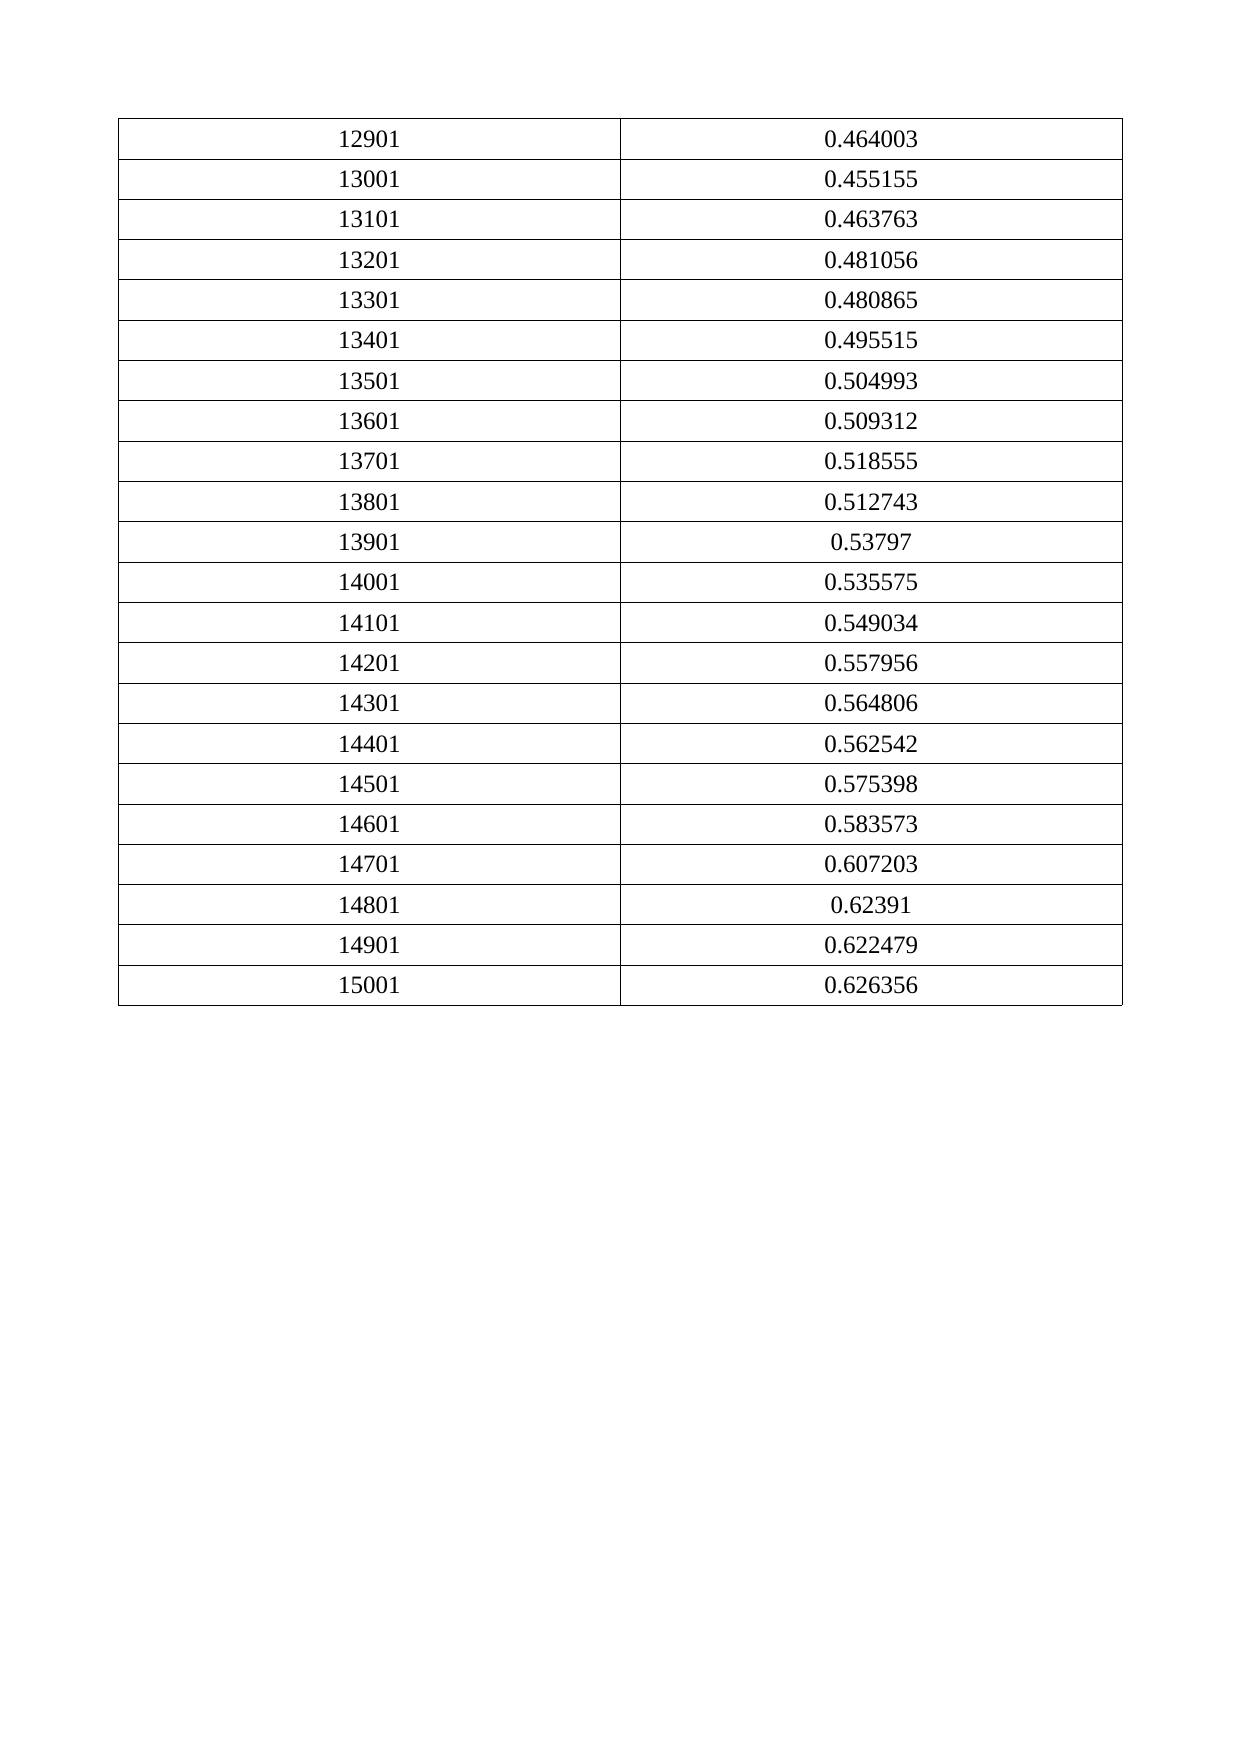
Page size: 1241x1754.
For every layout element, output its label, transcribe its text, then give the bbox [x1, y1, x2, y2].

table_cell 0.575398 [621, 764, 1122, 803]
table_cell 0.455155 [621, 160, 1122, 199]
table_cell 14001 [119, 563, 620, 602]
table_cell 13201 [119, 240, 620, 279]
table_cell 14401 [119, 724, 620, 763]
table_cell 13401 [119, 321, 620, 360]
table_cell 13701 [119, 442, 620, 481]
table_cell 0.607203 [621, 845, 1122, 884]
table_cell 12901 [119, 119, 620, 158]
table_cell 14301 [119, 684, 620, 723]
table_cell 13601 [119, 401, 620, 441]
table_cell 0.562542 [621, 724, 1122, 763]
table_cell 13001 [119, 160, 620, 199]
table_cell 0.480865 [621, 280, 1122, 320]
table_cell 0.557956 [621, 643, 1122, 682]
table_cell 13501 [119, 361, 620, 400]
table_cell 0.509312 [621, 401, 1122, 441]
table_cell 0.53797 [621, 522, 1122, 562]
table_cell 0.583573 [621, 805, 1122, 844]
table_cell 0.481056 [621, 240, 1122, 279]
table_cell 14601 [119, 805, 620, 844]
table_cell 0.464003 [621, 119, 1122, 158]
table_cell 13801 [119, 482, 620, 521]
table_cell 13301 [119, 280, 620, 320]
table_cell 14801 [119, 885, 620, 924]
table_cell 0.62391 [621, 885, 1122, 924]
table_cell 0.512743 [621, 482, 1122, 521]
table_cell 14701 [119, 845, 620, 884]
table_cell 0.549034 [621, 603, 1122, 642]
table_cell 0.495515 [621, 321, 1122, 360]
table_cell 0.626356 [621, 966, 1122, 1005]
table_cell 0.535575 [621, 563, 1122, 602]
table_cell 0.504993 [621, 361, 1122, 400]
table_cell 0.518555 [621, 442, 1122, 481]
table_cell 14101 [119, 603, 620, 642]
table_cell 0.463763 [621, 200, 1122, 239]
table_cell 15001 [119, 966, 620, 1005]
table_cell 0.622479 [621, 925, 1122, 965]
table_cell 13901 [119, 522, 620, 562]
table_cell 0.564806 [621, 684, 1122, 723]
table_cell 14501 [119, 764, 620, 803]
table_cell 14901 [119, 925, 620, 965]
table_cell 13101 [119, 200, 620, 239]
table_cell 14201 [119, 643, 620, 682]
